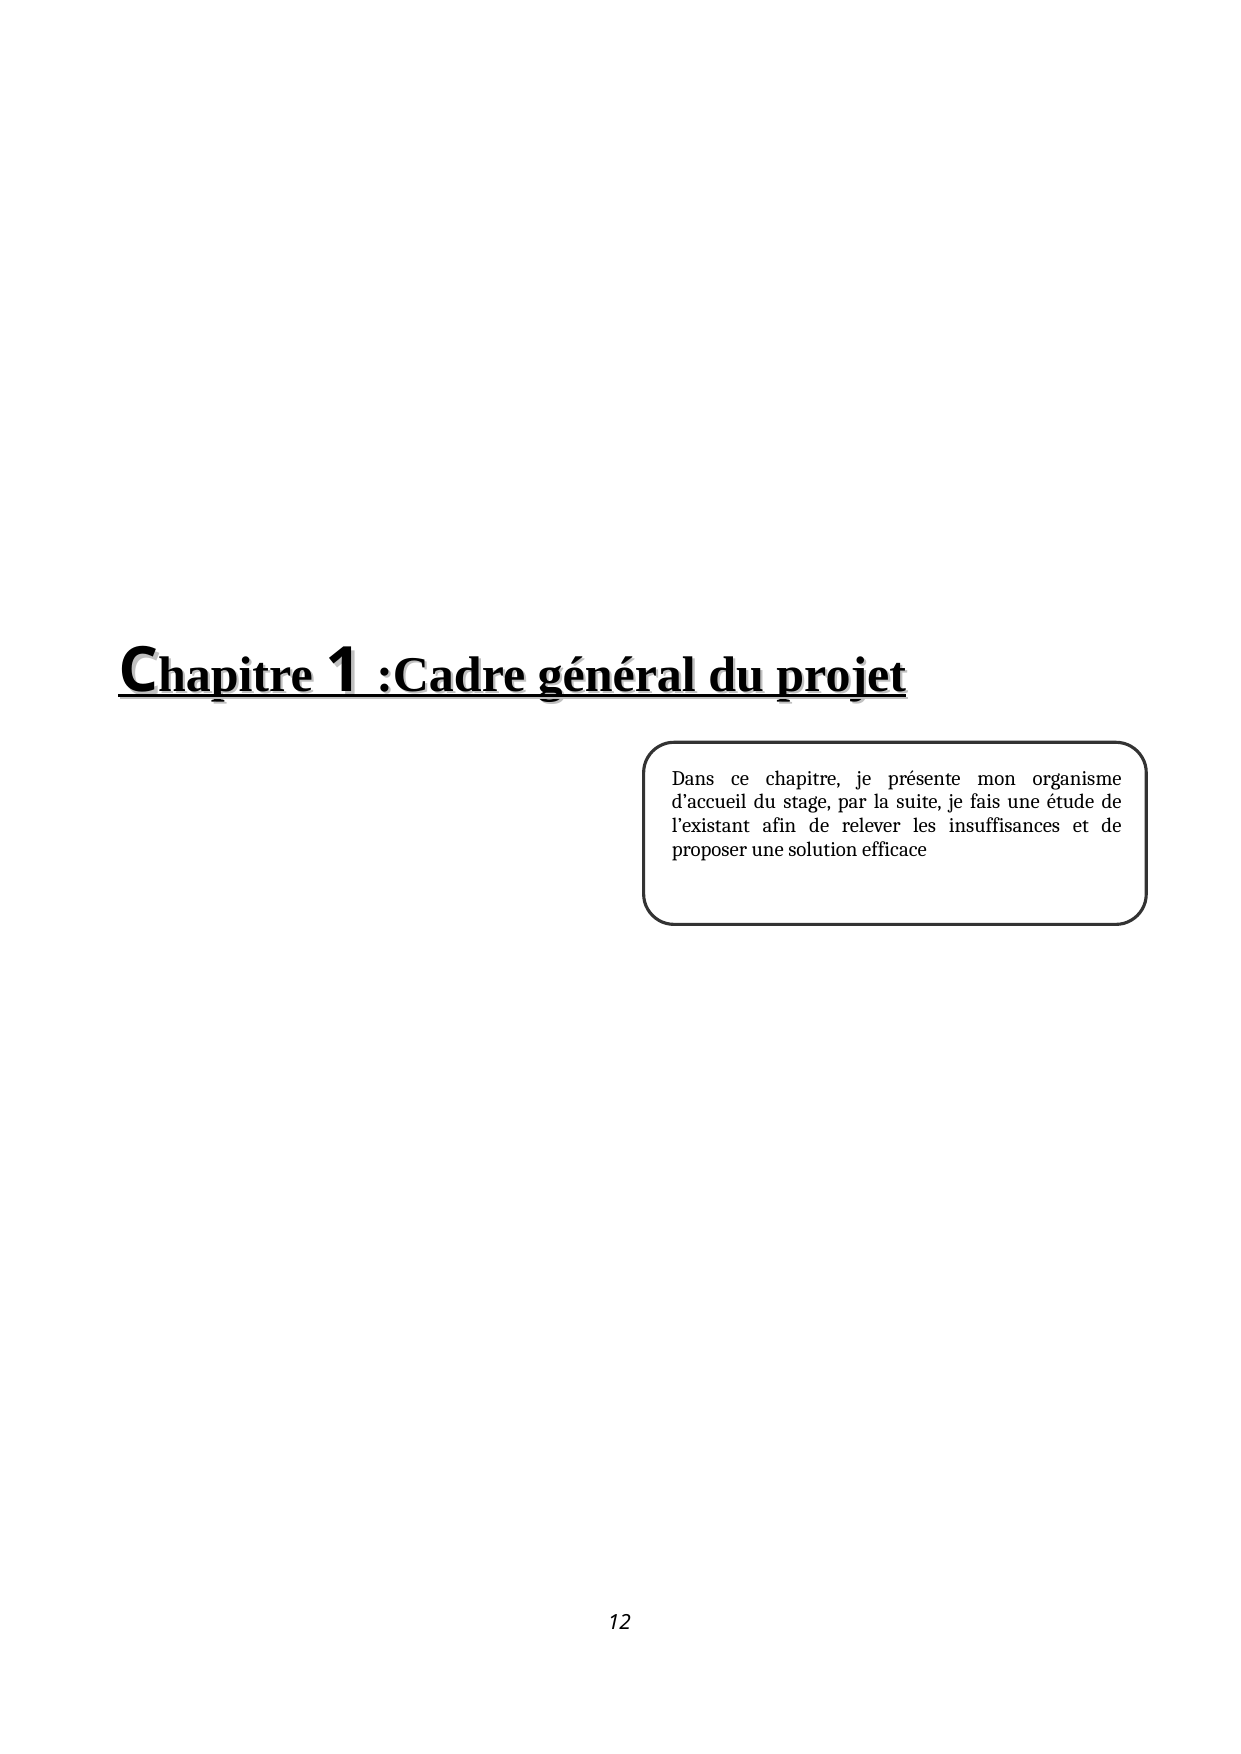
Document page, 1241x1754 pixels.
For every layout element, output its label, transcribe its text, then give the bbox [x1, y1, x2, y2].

subtitle Chapitre 1 :Cadre général du projet [118, 624, 1122, 710]
